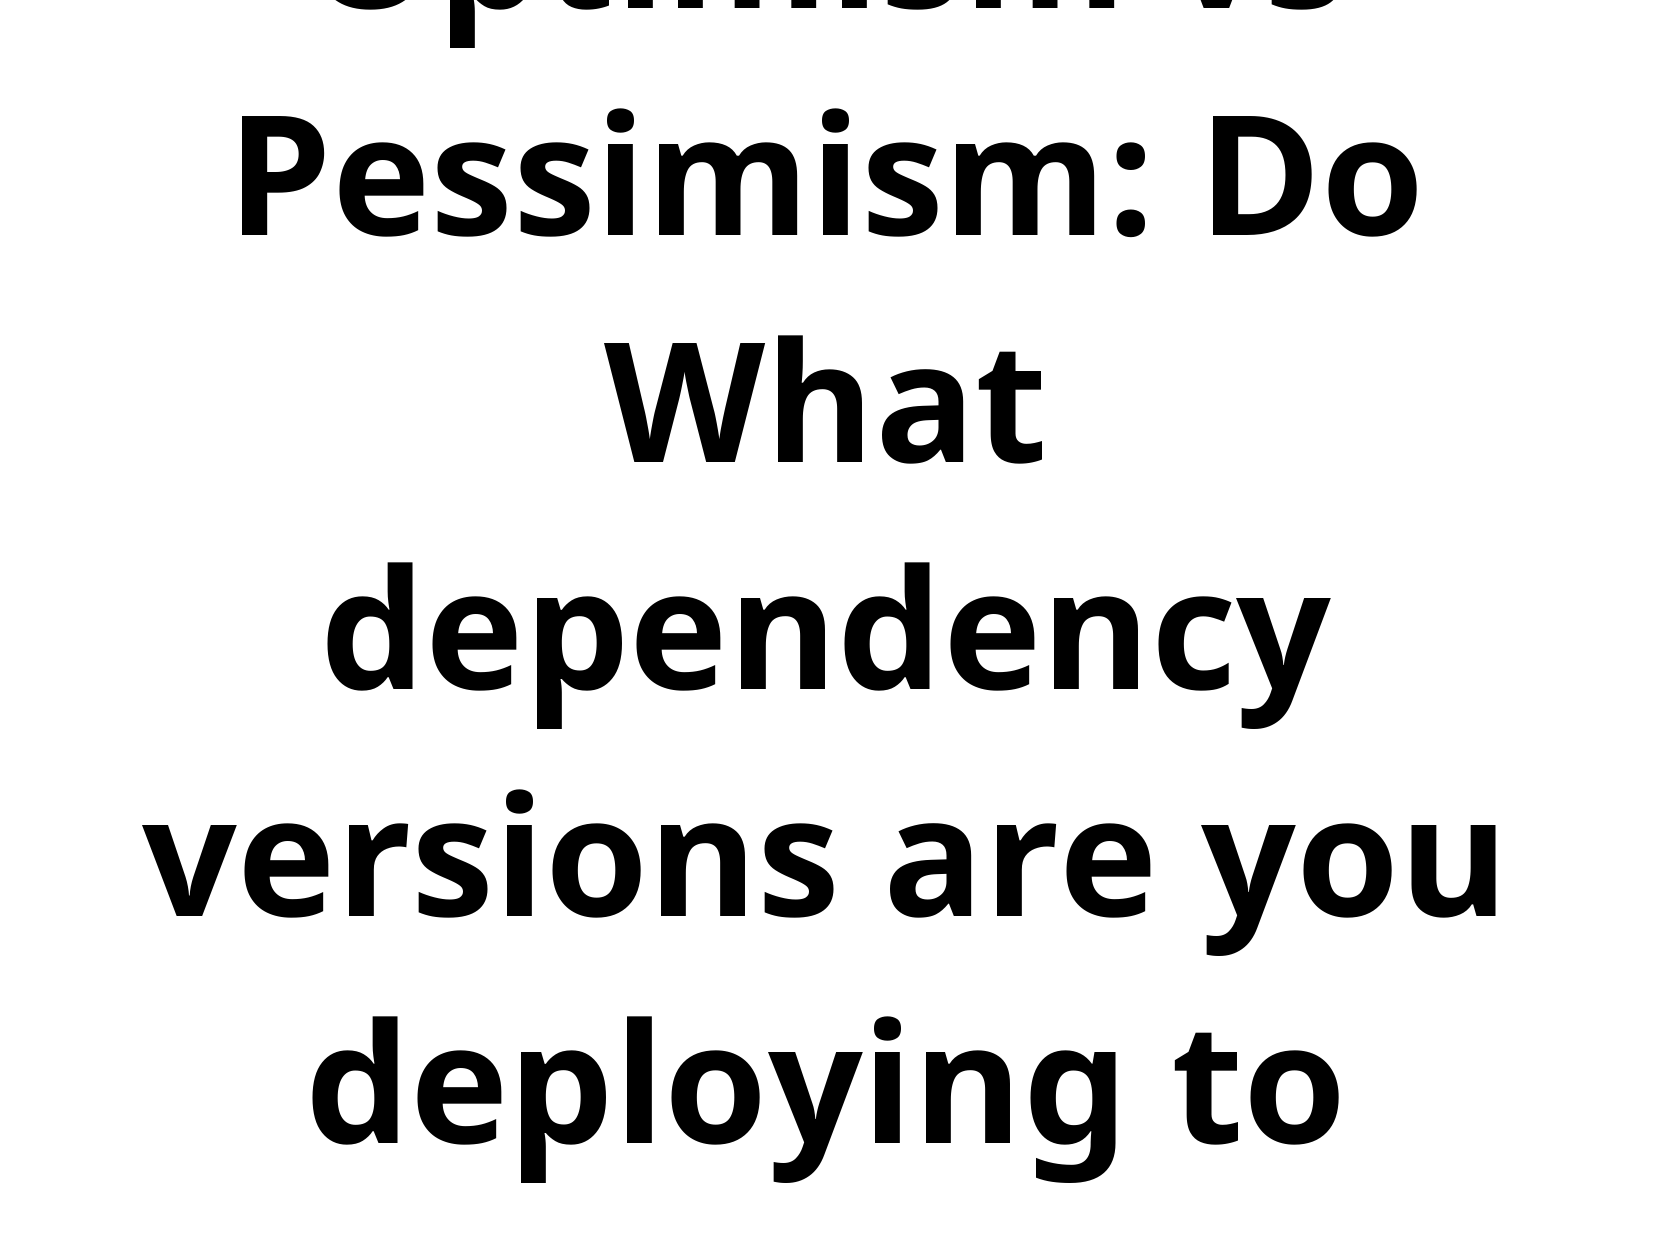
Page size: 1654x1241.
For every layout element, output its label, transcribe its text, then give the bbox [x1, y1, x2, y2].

title Optimism vs Pessimism: Do What dependency versions are you deploying to prod? [82, 49, 1571, 1201]
